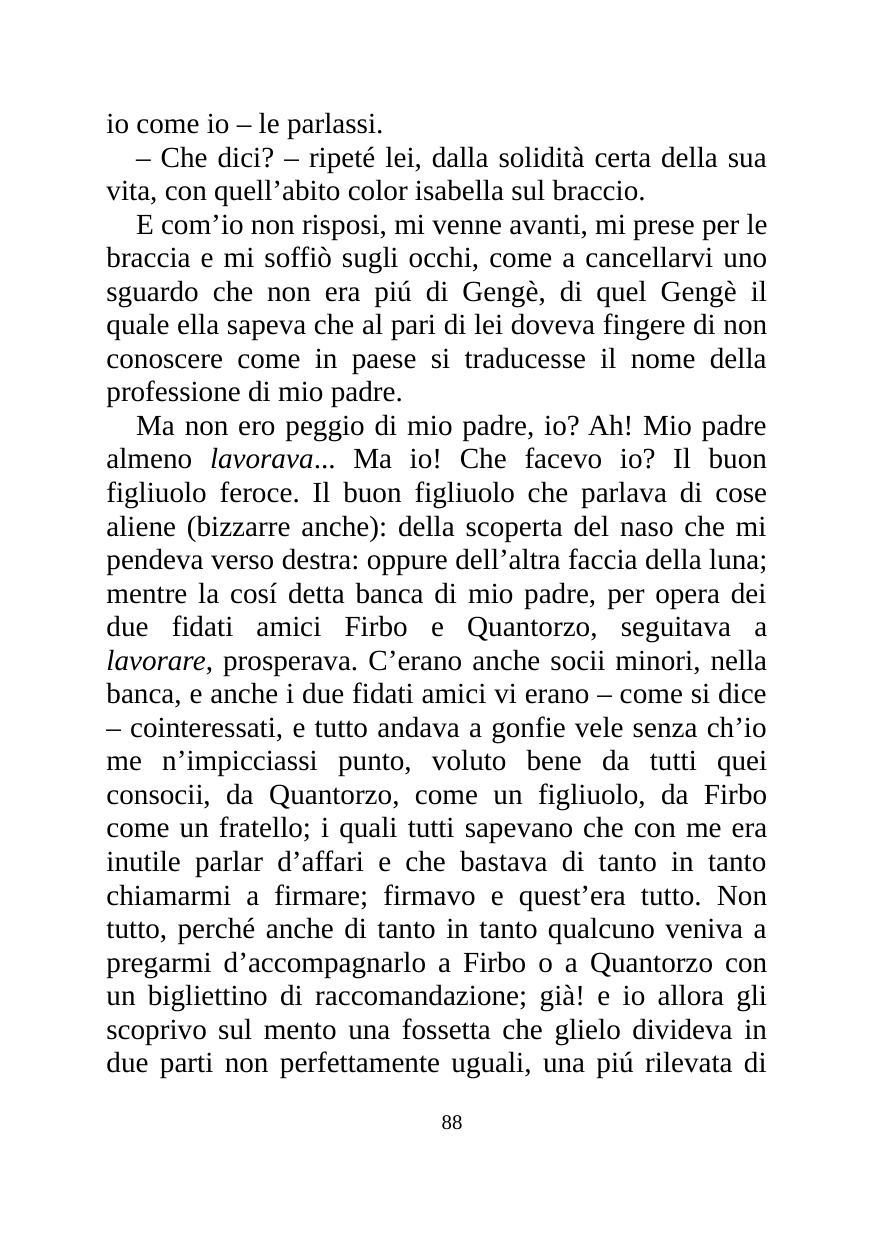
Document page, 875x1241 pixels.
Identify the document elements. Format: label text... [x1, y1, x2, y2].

text Ma non ero peggio di mio padre, io? Ah! Mio padre almeno lavorava... Ma io! Che facevo io? Il buon figliuolo feroce. Il buon figliuolo che parlava di cose aliene (bizzarre anche): della scoperta del naso che mi pendeva verso destra: oppure dell’altra faccia della luna; mentre la cosí detta banca di mio padre, per opera dei due fidati amici Firbo e Quantorzo, seguitava a lavorare, prosperava. C’erano anche socii minori, nella banca, e anche i due fidati amici vi erano – come si dice – cointeressati, e tutto andava a gonfie vele senza ch’io me n’impicciassi punto, voluto bene da tutti quei consocii, da Quantorzo, come un figliuolo, da Firbo come un fratello; i quali tutti sapevano che con me era inutile parlar d’affari e che bastava di tanto in tanto chiamarmi a firmare; firmavo e quest’era tutto. Non tutto, perché anche di tanto in tanto qualcuno veniva a pregarmi d’accompagnarlo a Firbo o a Quantorzo con un bigliettino di raccomandazione; già! e io allora gli scoprivo sul mento una fossetta che glielo divideva in due parti non perfettamente uguali, una piú rilevata di [106, 408, 768, 1079]
text E com’io non risposi, mi venne avanti, mi prese per le braccia e mi soffiò sugli occhi, come a cancellarvi uno sguardo che non era piú di Gengè, di quel Gengè il quale ella sapeva che al pari di lei doveva fingere di non conoscere come in paese si traducesse il nome della professione di mio padre. [106, 207, 768, 408]
text io come io – le parlassi. [106, 106, 768, 140]
text – Che dici? – ripeté lei, dalla solidità certa della sua vita, con quell’abito color isabella sul braccio. [106, 140, 768, 207]
